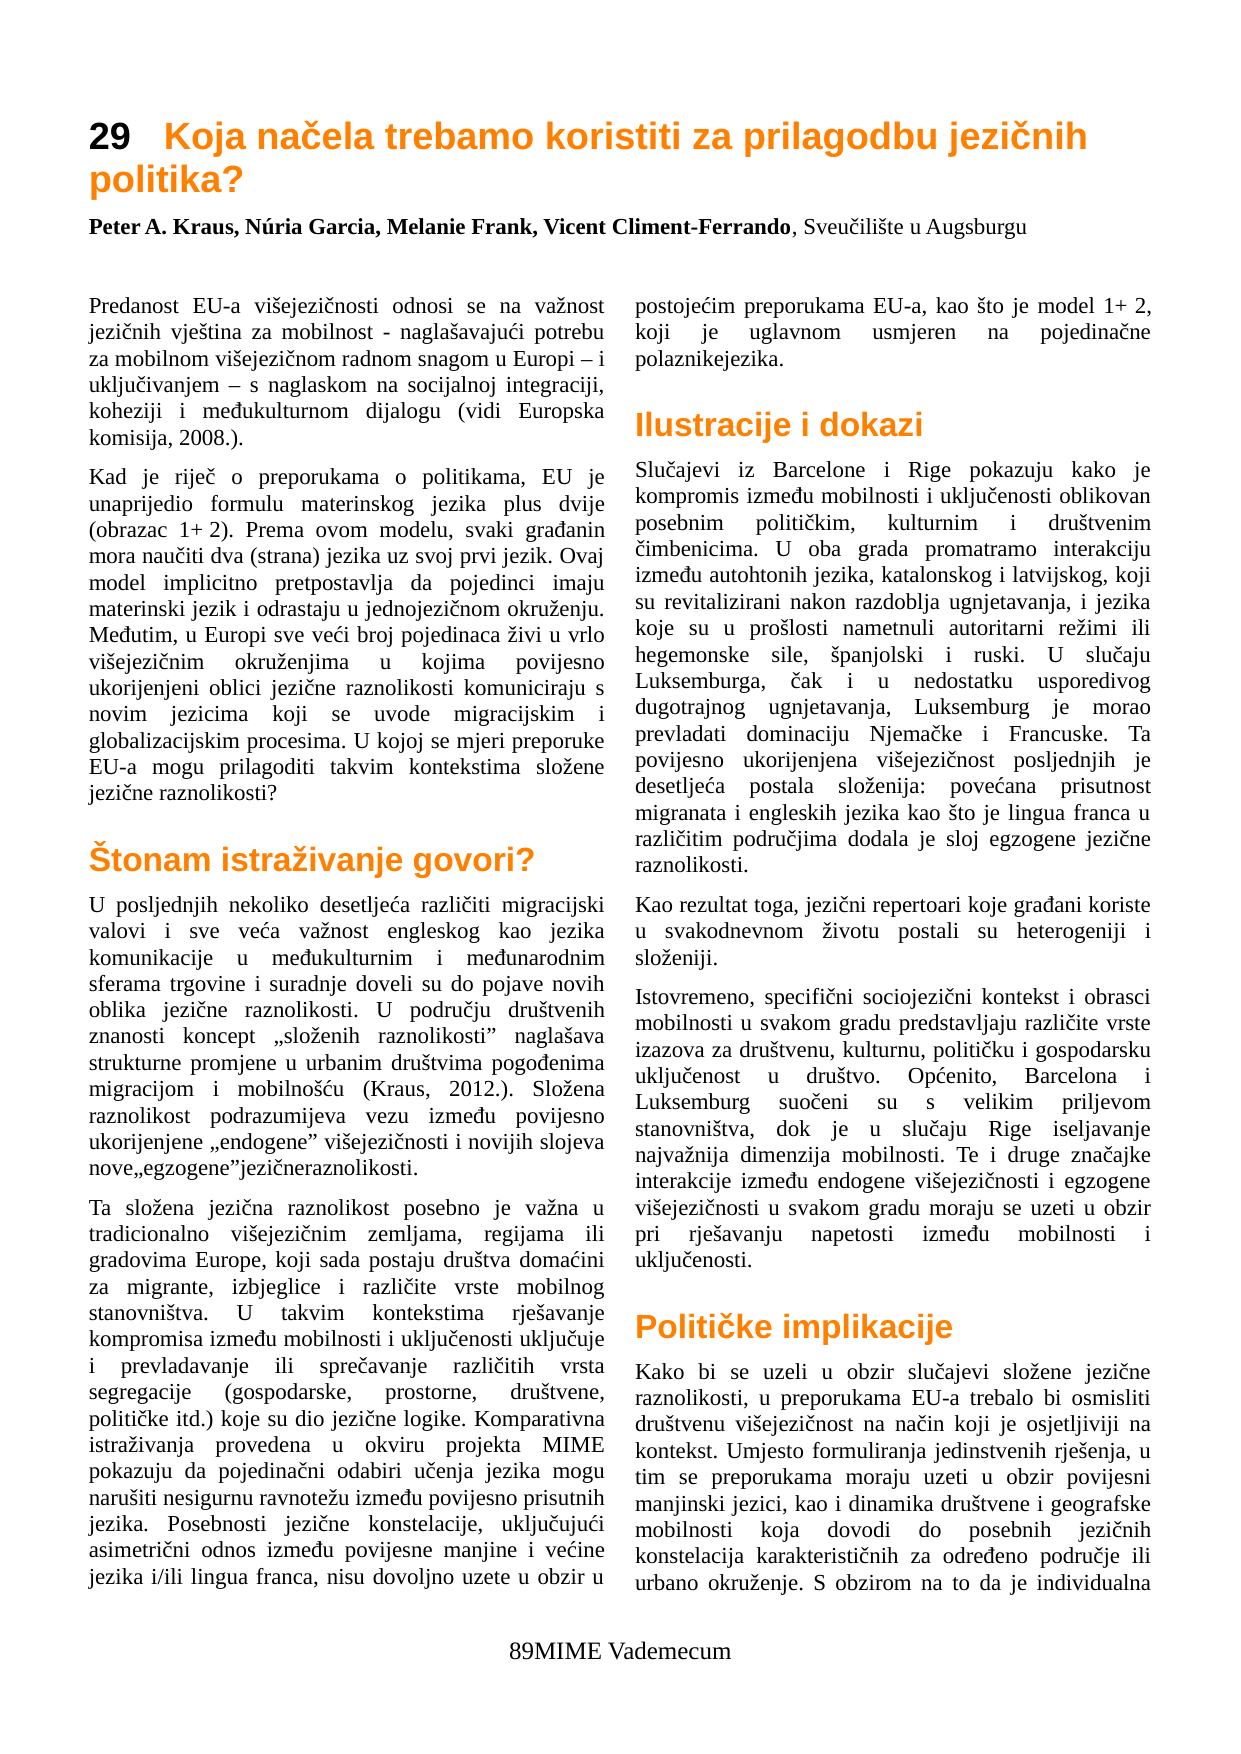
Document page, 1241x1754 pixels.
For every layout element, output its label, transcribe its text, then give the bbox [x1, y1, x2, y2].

subtitle Štonam istraživanje govori? [88, 840, 605, 878]
text Predanost EU-a višejezičnosti odnosi se na važnost jezičnih vještina za mobilnost - naglašavajući potrebu za mobilnom višejezičnom radnom snagom u Europi – i uključivanjem – s naglaskom na socijalnoj integraciji, koheziji i međukulturnom dijalogu (vidi Europska komisija, 2008.). [88, 292, 605, 450]
text postojećim preporukama EU-a, kao što je model 1+ 2, koji je uglavnom usmjeren na pojedinačne polaznikejezika. [635, 292, 1152, 371]
text U posljednjih nekoliko desetljeća različiti migracijski valovi i sve veća važnost engleskog kao jezika komunikacije u međukulturnim i međunarodnim sferama trgovine i suradnje doveli su do pojave novih oblika jezične raznolikosti. U području društvenih znanosti koncept „složenih raznolikosti” naglašava strukturne promjene u urbanim društvima pogođenima migracijom i mobilnošću (Kraus, 2012.). Složena raznolikost podrazumijeva vezu između povijesno ukorijenjene „endogene” višejezičnosti i novijih slojeva nove„egzogene”jezičneraznolikosti. [88, 891, 605, 1181]
text Kad je riječ o preporukama o politikama, EU je unaprijedio formulu materinskog jezika plus dvije (obrazac 1+ 2). Prema ovom modelu, svaki građanin mora naučiti dva (strana) jezika uz svoj prvi jezik. Ovaj model implicitno pretpostavlja da pojedinci imaju materinski jezik i odrastaju u jednojezičnom okruženju. Međutim, u Europi sve veći broj pojedinaca živi u vrlo višejezičnim okruženjima u kojima povijesno ukorijenjeni oblici jezične raznolikosti komuniciraju s novim jezicima koji se uvode migracijskim i globalizacijskim procesima. U kojoj se mjeri preporuke EU-a mogu prilagoditi takvim kontekstima složene jezične raznolikosti? [88, 463, 605, 806]
subtitle Političke implikacije [635, 1307, 1152, 1345]
text Peter A. Kraus, Núria Garcia, Melanie Frank, Vicent Climent-Ferrando, Sveučilište u Augsburgu [88, 213, 1152, 240]
text Istovremeno, specifični sociojezični kontekst i obrasci mobilnosti u svakom gradu predstavljaju različite vrste izazova za društvenu, kulturnu, političku i gospodarsku uključenost u društvo. Općenito, Barcelona i Luksemburg suočeni su s velikim priljevom stanovništva, dok je u slučaju Rige iseljavanje najvažnija dimenzija mobilnosti. Te i druge značajke interakcije između endogene višejezičnosti i egzogene višejezičnosti u svakom gradu moraju se uzeti u obzir pri rješavanju napetosti između mobilnosti i uključenosti. [635, 983, 1152, 1273]
text Kako bi se uzeli u obzir slučajevi složene jezične raznolikosti, u preporukama EU-a trebalo bi osmisliti društvenu višejezičnost na način koji je osjetljiviji na kontekst. Umjesto formuliranja jedinstvenih rješenja, u tim se preporukama moraju uzeti u obzir povijesni manjinski jezici, kao i dinamika društvene i geografske mobilnosti koja dovodi do posebnih jezičnih konstelacija karakterističnih za određeno područje ili urbano okruženje. S obzirom na to da je individualna [635, 1358, 1152, 1595]
text Kao rezultat toga, jezični repertoari koje građani koriste u svakodnevnom životu postali su heterogeniji i složeniji. [635, 891, 1152, 970]
text Ta složena jezična raznolikost posebno je važna u tradicionalno višejezičnim zemljama, regijama ili gradovima Europe, koji sada postaju društva domaćini za migrante, izbjeglice i različite vrste mobilnog stanovništva. U takvim kontekstima rješavanje kompromisa između mobilnosti i uključenosti uključuje i prevladavanje ili sprečavanje različitih vrsta segregacije (gospodarske, prostorne, društvene, političke itd.) koje su dio jezične logike. Komparativna istraživanja provedena u okviru projekta MIME pokazuju da pojedinačni odabiri učenja jezika mogu narušiti nesigurnu ravnotežu između povijesno prisutnih jezika. Posebnosti jezične konstelacije, uključujući asimetrični odnos između povijesne manjine i većine jezika i/ili lingua franca, nisu dovoljno uzete u obzir u [88, 1194, 605, 1589]
text Slučajevi iz Barcelone i Rige pokazuju kako je kompromis između mobilnosti i uključenosti oblikovan posebnim političkim, kulturnim i društvenim čimbenicima. U oba grada promatramo interakciju između autohtonih jezika, katalonskog i latvijskog, koji su revitalizirani nakon razdoblja ugnjetavanja, i jezika koje su u prošlosti nametnuli autoritarni režimi ili hegemonske sile, španjolski i ruski. U slučaju Luksemburga, čak i u nedostatku usporedivog dugotrajnog ugnjetavanja, Luksemburg je morao prevladati dominaciju Njemačke i Francuske. Ta povijesno ukorijenjena višejezičnost posljednjih je desetljeća postala složenija: povećana prisutnost migranata i engleskih jezika kao što je lingua franca u različitim područjima dodala je sloj egzogene jezične raznolikosti. [635, 456, 1152, 878]
subtitle Ilustracije i dokazi [635, 405, 1152, 444]
subtitle Koja načela trebamo koristiti za prilagodbu jezičnih politika? [88, 113, 1152, 201]
